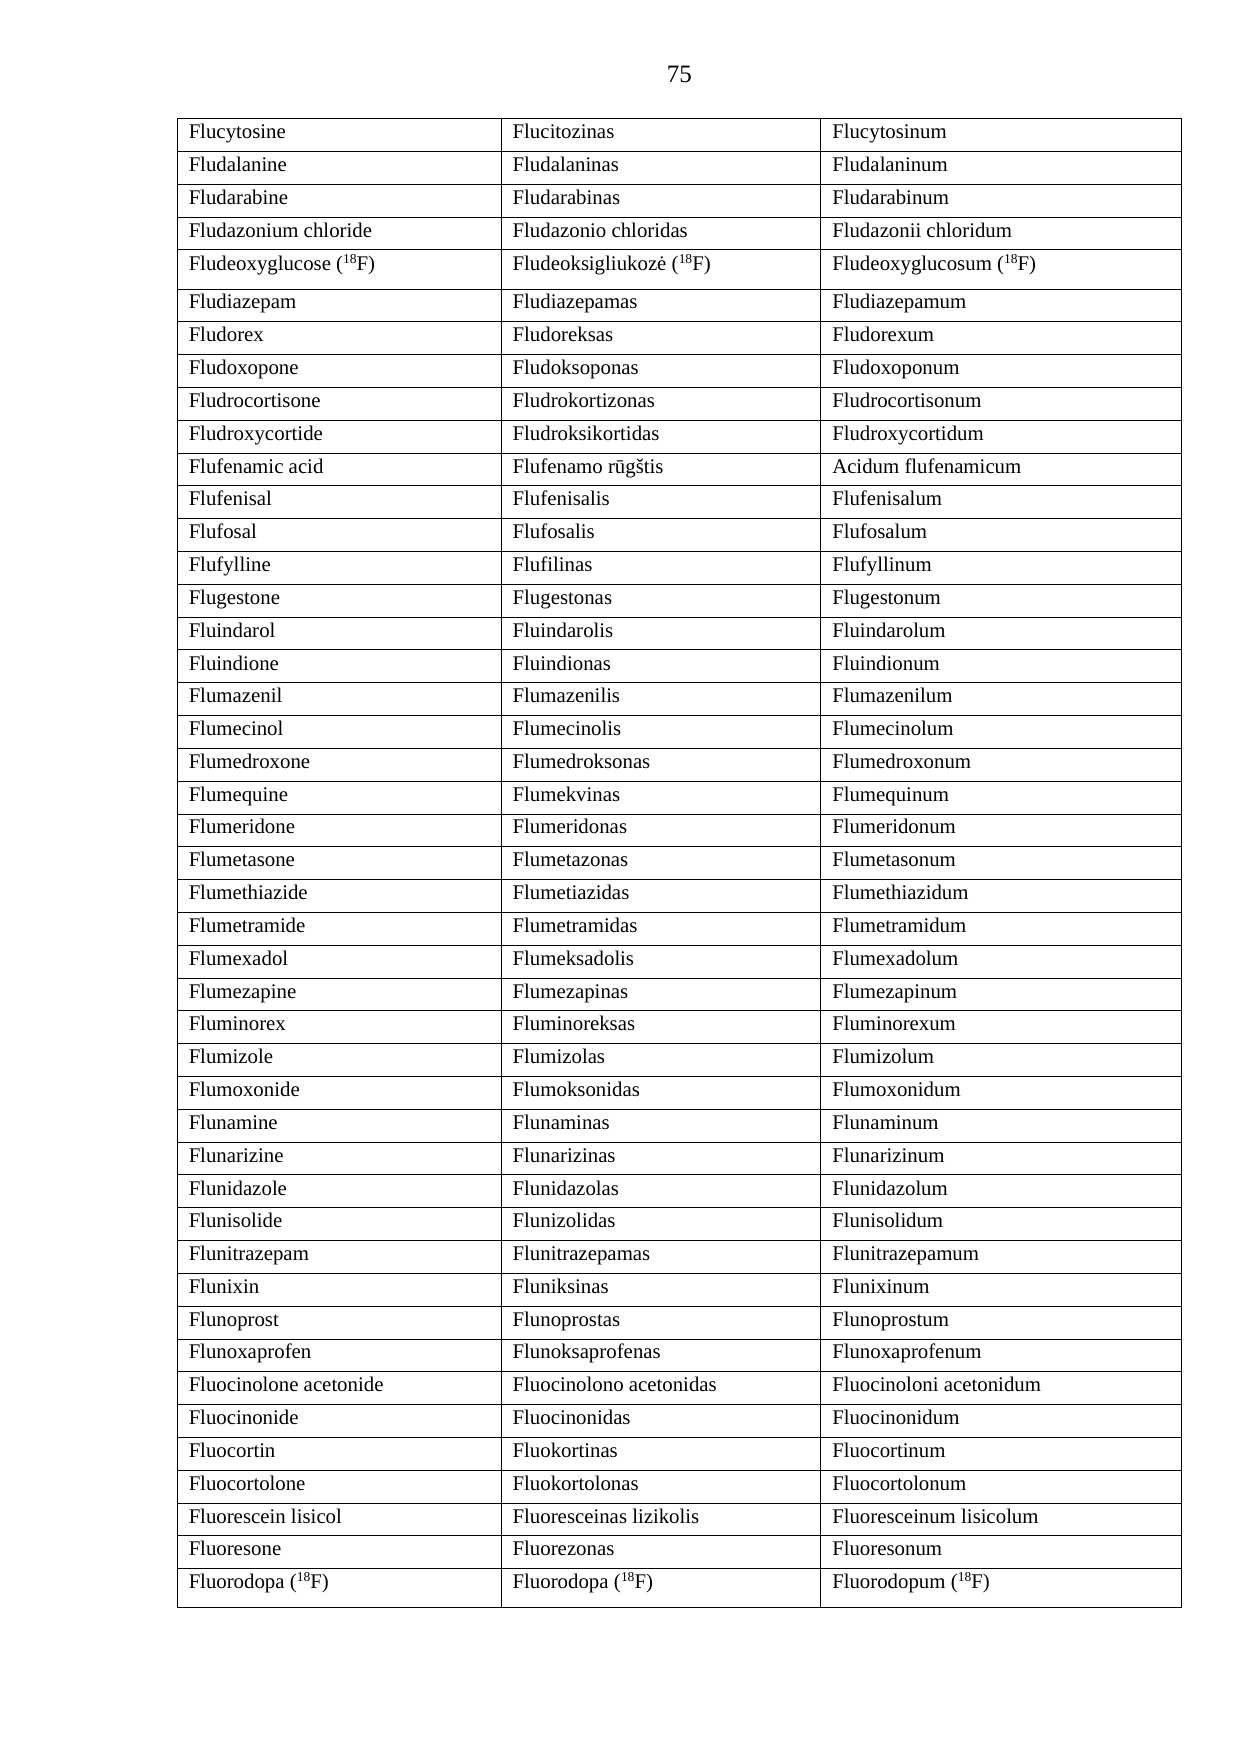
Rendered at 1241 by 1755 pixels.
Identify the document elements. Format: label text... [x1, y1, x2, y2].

table_cell Flumetramidum [821, 913, 1181, 945]
table_cell Flumekvinas [502, 782, 820, 813]
table_cell Fludalaninum [821, 152, 1181, 184]
table_cell Flumedroxone [178, 749, 501, 781]
table_cell Fluorodopum (18F) [821, 1569, 1181, 1607]
table_cell Fludroxycortide [178, 421, 501, 452]
table_cell Flufenisalum [821, 486, 1181, 518]
table_cell Flumazenilum [821, 683, 1181, 715]
table_cell Flumethiazidum [821, 880, 1181, 912]
table_cell Fluorezonas [502, 1536, 820, 1568]
table_cell Flufenamo rūgštis [502, 454, 820, 485]
table_cell Flumeridonas [502, 815, 820, 846]
table_cell Flumexadolum [821, 946, 1181, 977]
table_cell Flufenamic acid [178, 454, 501, 485]
table_cell Flumetasone [178, 847, 501, 879]
table_cell Flunixinum [821, 1274, 1181, 1306]
table_cell Flumecinolum [821, 716, 1181, 748]
table_cell Flumetasonum [821, 847, 1181, 879]
table_cell Fluniksinas [502, 1274, 820, 1306]
table_cell Flumeksadolis [502, 946, 820, 977]
table_cell Flumecinolis [502, 716, 820, 748]
table_cell Flumoxonidum [821, 1077, 1181, 1109]
table_cell Flunidazole [178, 1175, 501, 1207]
table_cell Flufosal [178, 519, 501, 551]
table_cell Fludazonium chloride [178, 218, 501, 249]
table_cell Flumezapine [178, 979, 501, 1010]
table_cell Fludrocortisonum [821, 388, 1181, 420]
table_cell Fluindarolis [502, 618, 820, 649]
table_cell Fluindione [178, 650, 501, 682]
table_cell Fluocortinum [821, 1438, 1181, 1470]
table_cell Flucytosinum [821, 119, 1181, 151]
table_cell Flucitozinas [502, 119, 820, 151]
table_cell Fluorescein lisicol [178, 1504, 501, 1535]
table_cell Fluocinonidas [502, 1405, 820, 1437]
table_cell Fludeoxyglucosum (18F) [821, 250, 1181, 288]
table_cell Flumizolum [821, 1044, 1181, 1076]
table_cell Flunarizinum [821, 1143, 1181, 1174]
table_cell Acidum flufenamicum [821, 454, 1181, 485]
table_cell Fluminoreksas [502, 1011, 820, 1043]
table_cell Flumezapinas [502, 979, 820, 1010]
table_cell Fludrokortizonas [502, 388, 820, 420]
table_cell Flumazenilis [502, 683, 820, 715]
table_cell Flumetazonas [502, 847, 820, 879]
table_cell Flumetramidas [502, 913, 820, 945]
table_cell Fludorexum [821, 322, 1181, 354]
table_cell Flunaminum [821, 1110, 1181, 1142]
table_cell Fludazonii chloridum [821, 218, 1181, 249]
table_cell Flugestone [178, 585, 501, 617]
table_cell Flumetiazidas [502, 880, 820, 912]
table_cell Fludarabinas [502, 185, 820, 217]
table_cell Flumoxonide [178, 1077, 501, 1109]
table_cell Flumizole [178, 1044, 501, 1076]
table_cell Flunoprostas [502, 1307, 820, 1338]
table_cell Flumoksonidas [502, 1077, 820, 1109]
table_cell Flumequine [178, 782, 501, 813]
table_cell Fluindionas [502, 650, 820, 682]
table_cell Flunizolidas [502, 1208, 820, 1240]
table_cell Flumexadol [178, 946, 501, 977]
table_cell Flumethiazide [178, 880, 501, 912]
table_cell Fluoresceinum lisicolum [821, 1504, 1181, 1535]
table_cell Flumequinum [821, 782, 1181, 813]
table_cell Fluocinonide [178, 1405, 501, 1437]
table_cell Flumetramide [178, 913, 501, 945]
table_cell Fludroxycortidum [821, 421, 1181, 452]
table_cell Fluocinolone acetonide [178, 1372, 501, 1404]
table_cell Flunitrazepam [178, 1241, 501, 1273]
table_cell Flumedroxonum [821, 749, 1181, 781]
table_cell Flumizolas [502, 1044, 820, 1076]
table_cell Flunitrazepamum [821, 1241, 1181, 1273]
table_cell Flunarizine [178, 1143, 501, 1174]
table_cell Flufilinas [502, 552, 820, 584]
table_cell Flufosalis [502, 519, 820, 551]
table_cell Fluorodopa (18F) [502, 1569, 820, 1607]
table_cell Flunarizinas [502, 1143, 820, 1174]
table_cell Fludeoxyglucose (18F) [178, 250, 501, 288]
table_cell Fludoxoponum [821, 355, 1181, 387]
table_cell Flunoksaprofenas [502, 1340, 820, 1371]
table_cell Fluorodopa (18F) [178, 1569, 501, 1607]
table_cell Fludarabine [178, 185, 501, 217]
table_cell Fluindionum [821, 650, 1181, 682]
table_cell Flunoprost [178, 1307, 501, 1338]
table_cell Fludarabinum [821, 185, 1181, 217]
table_cell Fluoresone [178, 1536, 501, 1568]
table_cell Fludiazepam [178, 290, 501, 321]
table_cell Fluocortolone [178, 1471, 501, 1502]
table_cell Fludorex [178, 322, 501, 354]
table_cell Flufenisal [178, 486, 501, 518]
table_cell Fluocinolono acetonidas [502, 1372, 820, 1404]
table_cell Flugestonas [502, 585, 820, 617]
table_cell Fludoreksas [502, 322, 820, 354]
table_cell Fluoresceinas lizikolis [502, 1504, 820, 1535]
table_cell Flufyllinum [821, 552, 1181, 584]
table_cell Fluindarolum [821, 618, 1181, 649]
table_cell Flunoprostum [821, 1307, 1181, 1338]
table_cell Fludalanine [178, 152, 501, 184]
table_cell Fluocortin [178, 1438, 501, 1470]
table_cell Flugestonum [821, 585, 1181, 617]
table_cell Flumezapinum [821, 979, 1181, 1010]
table_cell Flumecinol [178, 716, 501, 748]
table_cell Fludiazepamum [821, 290, 1181, 321]
table_cell Flunisolidum [821, 1208, 1181, 1240]
table_cell Fluocortolonum [821, 1471, 1181, 1502]
table_cell Fludrocortisone [178, 388, 501, 420]
table_cell Flunaminas [502, 1110, 820, 1142]
table_cell Flufenisalis [502, 486, 820, 518]
table_cell Flucytosine [178, 119, 501, 151]
table_cell Fluminorex [178, 1011, 501, 1043]
table_cell Flumeridonum [821, 815, 1181, 846]
table_cell Fludoxopone [178, 355, 501, 387]
table_cell Flunisolide [178, 1208, 501, 1240]
table_cell Fludroksikortidas [502, 421, 820, 452]
table_cell Fludoksoponas [502, 355, 820, 387]
table_cell Flunamine [178, 1110, 501, 1142]
table_cell Flufosalum [821, 519, 1181, 551]
table_cell Flufylline [178, 552, 501, 584]
table_cell Fluocinonidum [821, 1405, 1181, 1437]
table_cell Fludiazepamas [502, 290, 820, 321]
table_cell Flunixin [178, 1274, 501, 1306]
table_cell Fludeoksigliukozė (18F) [502, 250, 820, 288]
table_cell Fludazonio chloridas [502, 218, 820, 249]
table_cell Fluindarol [178, 618, 501, 649]
table_cell Flunidazolas [502, 1175, 820, 1207]
table_cell Fluokortinas [502, 1438, 820, 1470]
table_cell Flumazenil [178, 683, 501, 715]
table_cell Fluminorexum [821, 1011, 1181, 1043]
table_cell Fluokortolonas [502, 1471, 820, 1502]
table_cell Flunidazolum [821, 1175, 1181, 1207]
table_cell Flunoxaprofenum [821, 1340, 1181, 1371]
table_cell Fludalaninas [502, 152, 820, 184]
table_cell Flumedroksonas [502, 749, 820, 781]
table_cell Fluoresonum [821, 1536, 1181, 1568]
table_cell Flumeridone [178, 815, 501, 846]
table_cell Flunoxaprofen [178, 1340, 501, 1371]
table_cell Flunitrazepamas [502, 1241, 820, 1273]
table_cell Fluocinoloni acetonidum [821, 1372, 1181, 1404]
